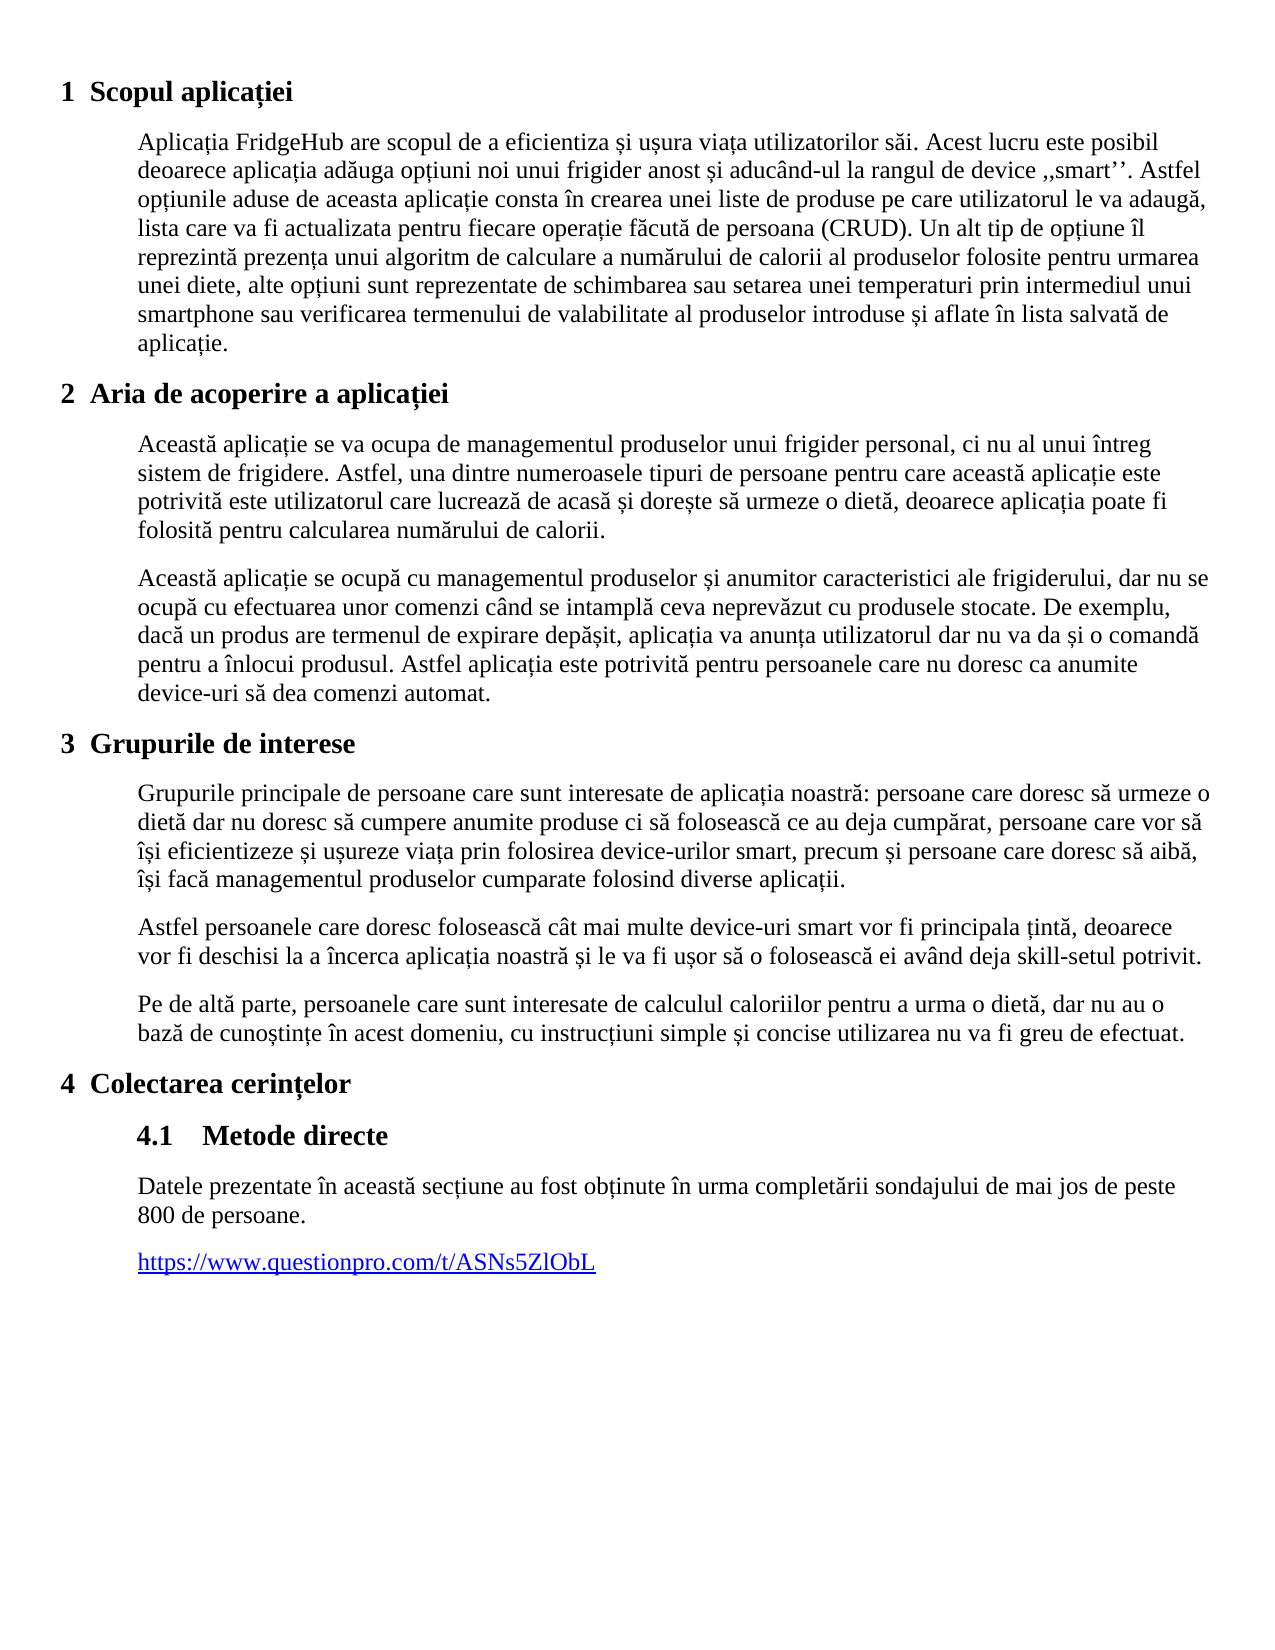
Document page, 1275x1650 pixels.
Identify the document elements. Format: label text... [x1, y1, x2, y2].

text Aplicația FridgeHub are scopul de a eficientiza și ușura viața utilizatorilor săi. Acest lucru este posibil deoarece aplicația adăuga opțiuni noi unui frigider anost și aducând-ul la rangul de device ,,smart’’. Astfel opțiunile aduse de aceasta aplicație consta în crearea unei liste de produse pe care utilizatorul le va adaugă, lista care va fi actualizata pentru fiecare operație făcută de persoana (CRUD). Un alt tip de opțiune îl reprezintă prezența unui algoritm de calculare a numărului de calorii al produselor folosite pentru urmarea unei diete, alte opțiuni sunt reprezentate de schimbarea sau setarea unei temperaturi prin intermediul unui smartphone sau verificarea termenului de valabilitate al produselor introduse și aflate în lista salvată de aplicație. [137, 127, 1210, 357]
subtitle Metode directe [136, 1118, 1210, 1152]
text Grupurile principale de persoane care sunt interesate de aplicația noastră: persoane care doresc să urmeze o dietă dar nu doresc să cumpere anumite produse ci să folosească ce au deja cumpărat, persoane care vor să își eficientizeze și ușureze viața prin folosirea device-urilor smart, precum și persoane care doresc să aibă, își facă managementul produselor cumparate folosind diverse aplicații. [137, 778, 1210, 893]
text Această aplicație se va ocupa de managementul produselor unui frigider personal, ci nu al unui întreg sistem de frigidere. Astfel, una dintre numeroasele tipuri de persoane pentru care această aplicație este potrivită este utilizatorul care lucrează de acasă și dorește să urmeze o dietă, deoarece aplicația poate fi folosită pentru calcularea numărului de calorii. [137, 429, 1210, 544]
text Pe de altă parte, persoanele care sunt interesate de calculul caloriilor pentru a urma o dietă, dar nu au o bază de cunoștințe în acest domeniu, cu instrucțiuni simple și concise utilizarea nu va fi greu de efectuat. [137, 989, 1210, 1046]
text Datele prezentate în această secțiune au fost obținute în urma completării sondajului de mai jos de peste 800 de persoane. [137, 1171, 1210, 1228]
text Astfel persoanele care doresc folosească cât mai multe device-uri smart vor fi principala țintă, deoarece vor fi deschisi la a încerca aplicația noastră și le va fi ușor să o folosească ei având deja skill-setul potrivit. [137, 912, 1210, 970]
subtitle Scopul aplicației [60, 74, 1210, 108]
subtitle Grupurile de interese [60, 726, 1210, 759]
subtitle Colectarea cerințelor [60, 1066, 1210, 1099]
text https://www.questionpro.com/t/ASNs5ZlObL [137, 1247, 1210, 1276]
subtitle Aria de acoperire a aplicației [60, 376, 1210, 410]
text Această aplicație se ocupă cu managementul produselor și anumitor caracteristici ale frigiderului, dar nu se ocupă cu efectuarea unor comenzi când se intamplă ceva neprevăzut cu produsele stocate. De exemplu, dacă un produs are termenul de expirare depășit, aplicația va anunța utilizatorul dar nu va da și o comandă pentru a înlocui produsul. Astfel aplicația este potrivită pentru persoanele care nu doresc ca anumite device-uri să dea comenzi automat. [137, 563, 1210, 707]
